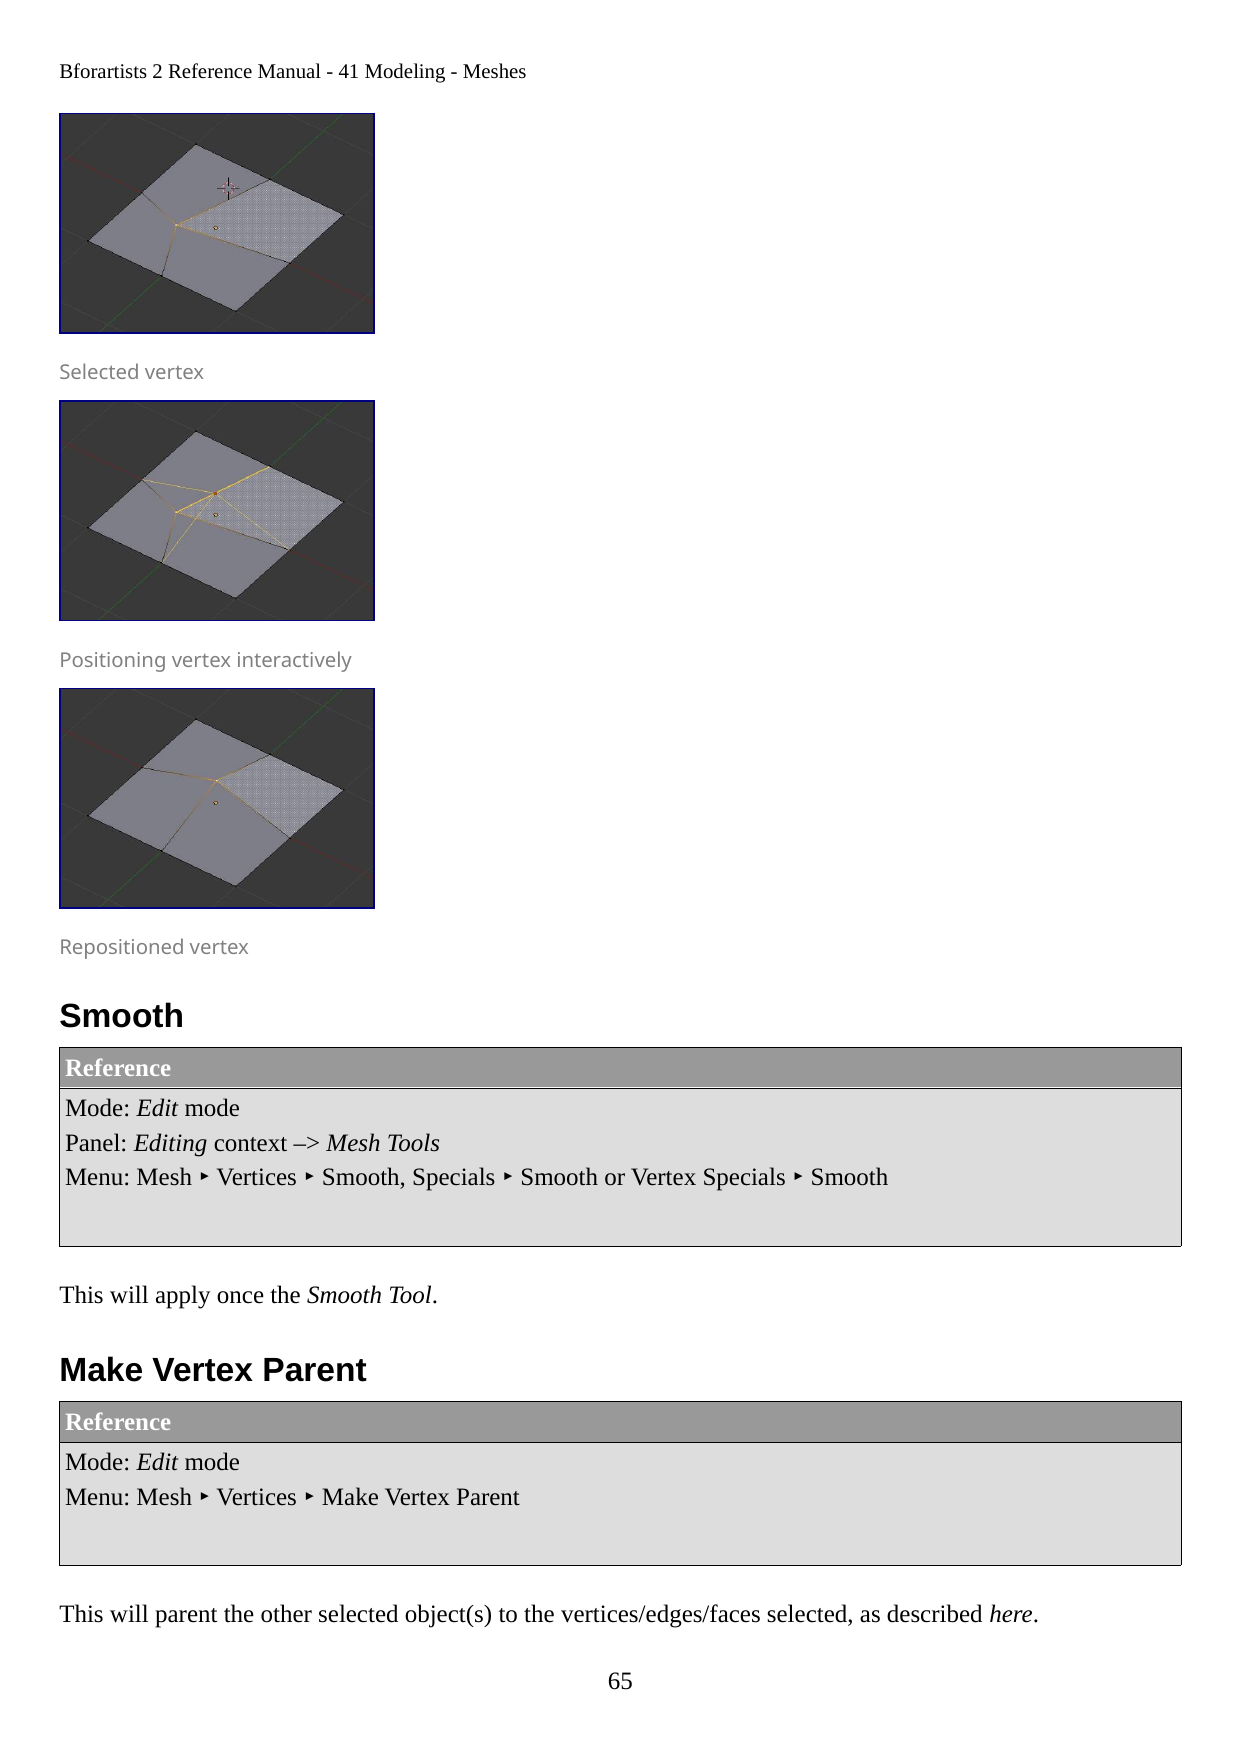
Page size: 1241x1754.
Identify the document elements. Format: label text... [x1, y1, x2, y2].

table_cell Mode: Edit mode Menu: Mesh ‣ Vertices ‣ Make Vertex Parent [60, 1443, 1181, 1565]
table_header Reference [60, 1402, 1181, 1442]
text Repositioned vertex [59, 929, 1181, 961]
picture [61, 114, 373, 332]
text This will apply once the Smooth Tool. [59, 1280, 1181, 1309]
table_header Reference [60, 1048, 1181, 1087]
picture [61, 402, 373, 620]
text Positioning vertex interactively [59, 642, 1181, 673]
text This will parent the other selected object(s) to the vertices/edges/faces selected, as described here. [59, 1599, 1181, 1628]
subtitle Make Vertex Parent [59, 1350, 1181, 1389]
text Selected vertex [59, 354, 1181, 386]
table_cell Mode: Edit mode Panel: Editing context –> Mesh Tools Menu: Mesh ‣ Vertices ‣ Smooth, Specials ‣ Smooth or Vertex Specials ‣ Smooth [60, 1089, 1181, 1246]
subtitle Smooth [59, 996, 1181, 1034]
picture [61, 689, 373, 907]
